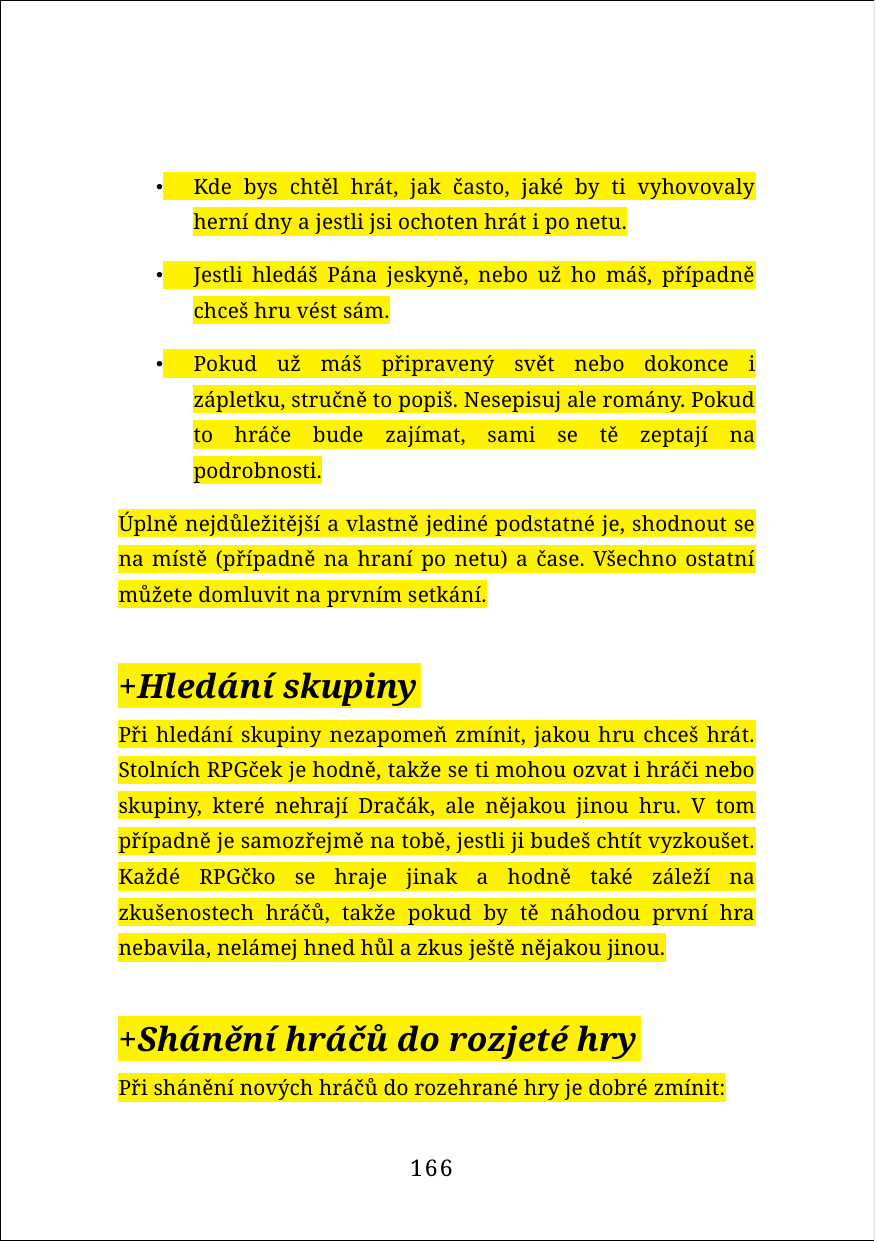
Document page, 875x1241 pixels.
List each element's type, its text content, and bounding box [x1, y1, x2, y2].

subtitle +Shánění hráčů do rozjeté hry [118, 1016, 756, 1061]
subtitle +Hledání skupiny [118, 663, 756, 708]
list Jestli hledáš Pána jeskyně, nebo už ho máš, případně chceš hru vést sám. [156, 261, 756, 324]
list Pokud už máš připravený svět nebo dokonce i zápletku, stručně to popiš. Nesepisuj ale romány. Pokud to hráče bude zajímat, sami se tě zeptají na podrobnosti. [156, 349, 756, 484]
text Při hledání skupiny nezapomeň zmínit, jakou hru chceš hrát. Stolních RPGček je hodně, takže se ti mohou ozvat i hráči nebo skupiny, které nehrají Dračák, ale nějakou jinou hru. V tom případně je samozřejmě na tobě, jestli ji budeš chtít vyzkoušet. Každé RPGčko se hraje jinak a hodně také záleží na zkušenostech hráčů, takže pokud by tě náhodou první hra nebavila, nelámej hned hůl a zkus ještě nějakou jinou. [118, 720, 756, 962]
list Kde bys chtěl hrát, jak často, jaké by ti vyhovovaly herní dny a jestli jsi ochoten hrát i po netu. [156, 172, 756, 236]
text Při shánění nových hráčů do rozehrané hry je dobré zmínit: [118, 1073, 756, 1102]
text Úplně nejdůležitější a vlastně jediné podstatné je, shodnout se na místě (případně na hraní po netu) a čase. Všechno ostatní můžete domluvit na prvním setkání. [118, 509, 756, 608]
